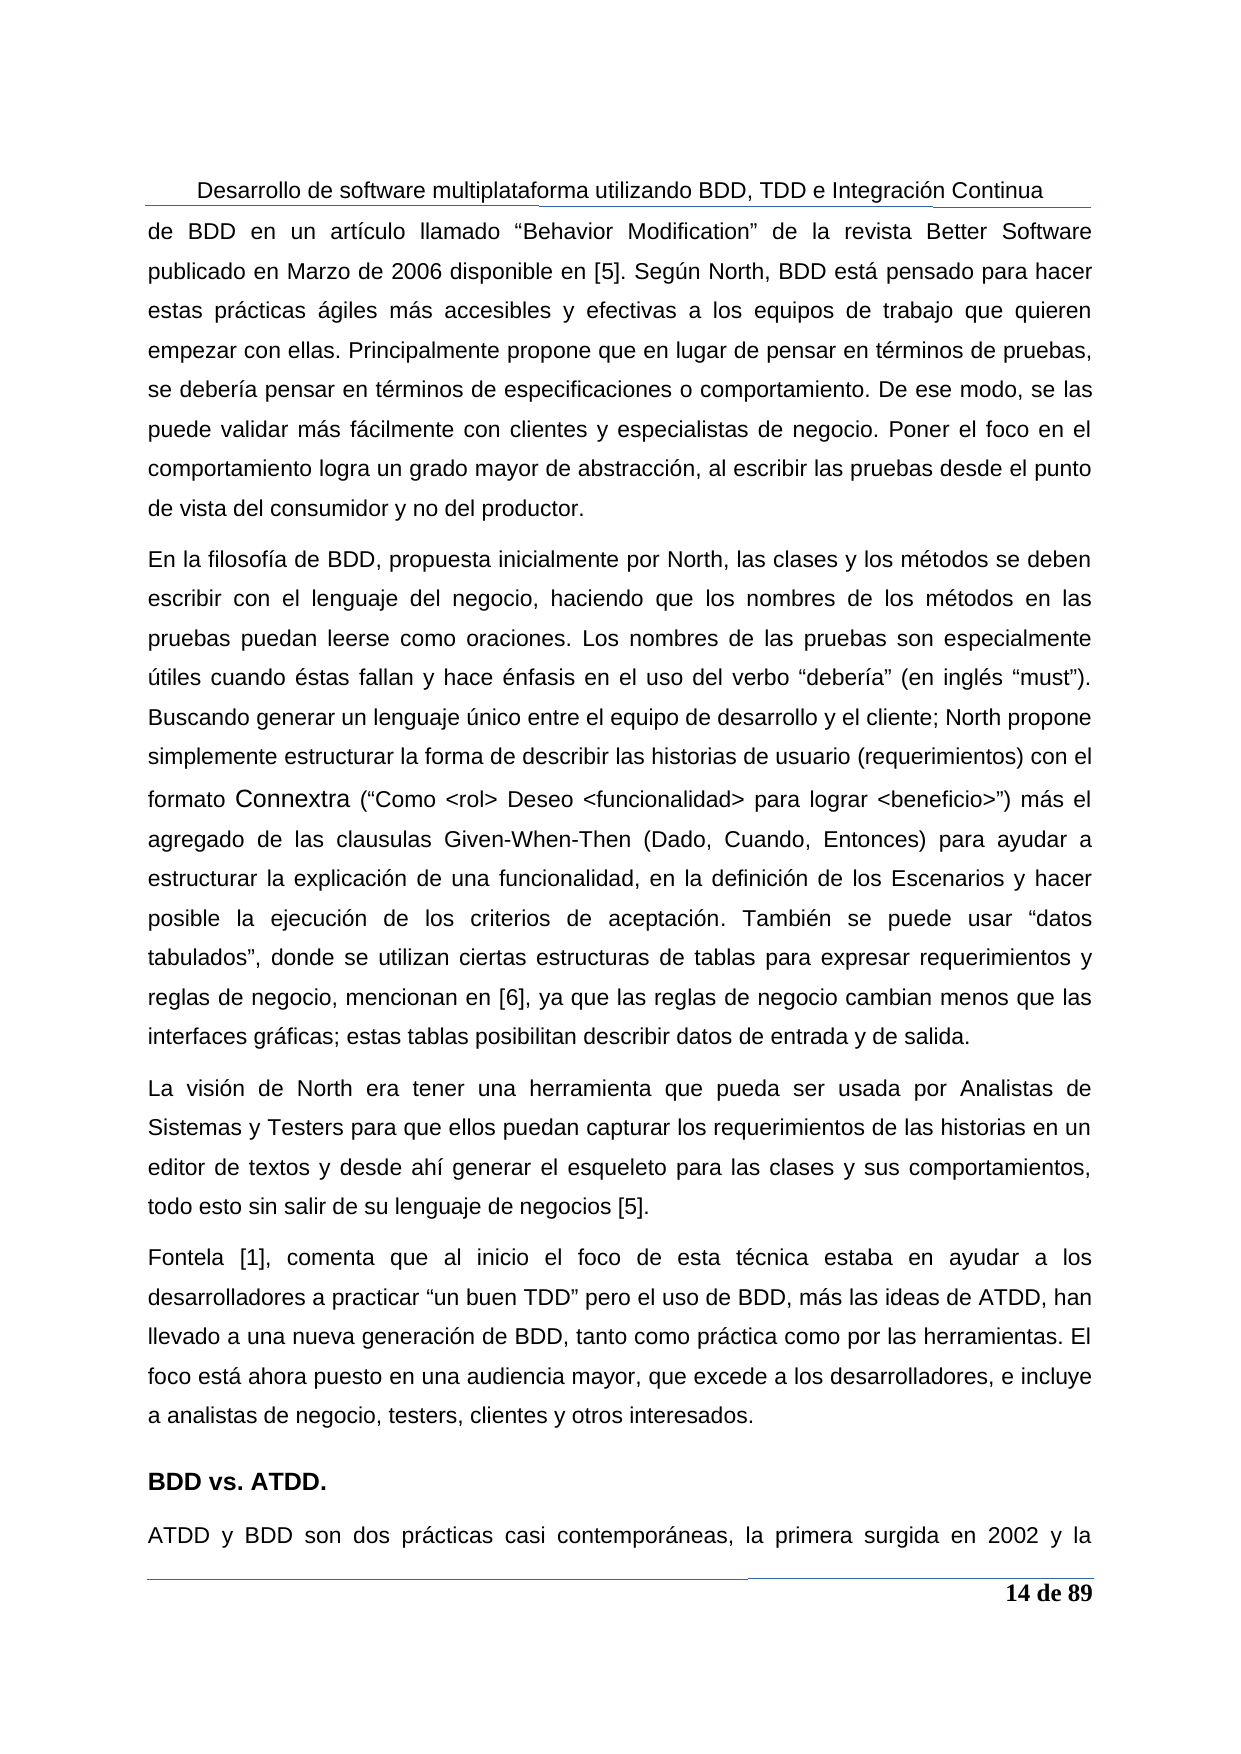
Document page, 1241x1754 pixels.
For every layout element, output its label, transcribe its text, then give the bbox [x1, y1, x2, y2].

text Fontela [1], comenta que al inicio el foco de esta técnica estaba en ayudar a los desarrolladores a practicar “un buen TDD” pero el uso de BDD, más las ideas de ATDD, han llevado a una nueva generación de BDD, tanto como práctica como por las herramientas. El foco está ahora puesto en una audiencia mayor, que excede a los desarrolladores, e incluye a analistas de negocio, testers, clientes y otros interesados. [148, 1244, 1093, 1428]
subtitle BDD vs. ATDD. [148, 1467, 1093, 1495]
text ATDD y BDD son dos prácticas casi contemporáneas, la primera surgida en 2002 y la [148, 1522, 1093, 1549]
text de BDD en un artículo llamado “Behavior Modification” de la revista Better Software publicado en Marzo de 2006 disponible en [5]. Según North, BDD está pensado para hacer estas prácticas ágiles más accesibles y efectivas a los equipos de trabajo que quieren empezar con ellas. Principalmente propone que en lugar de pensar en términos de pruebas, se debería pensar en términos de especificaciones o comportamiento. De ese modo, se las puede validar más fácilmente con clientes y especialistas de negocio. Poner el foco en el comportamiento logra un grado mayor de abstracción, al escribir las pruebas desde el punto de vista del consumidor y no del productor. [148, 218, 1093, 521]
text En la filosofía de BDD, propuesta inicialmente por North, las clases y los métodos se deben escribir con el lenguaje del negocio, haciendo que los nombres de los métodos en las pruebas puedan leerse como oraciones. Los nombres de las pruebas son especialmente útiles cuando éstas fallan y hace énfasis en el uso del verbo “debería” (en inglés “must”). Buscando generar un lenguaje único entre el equipo de desarrollo y el cliente; North propone simplemente estructurar la forma de describir las historias de usuario (requerimientos) con el formato Connextra (“Como <rol> Deseo <funcionalidad> para lograr <beneficio>”) más el agregado de las clausulas Given-When-Then (Dado, Cuando, Entonces) para ayudar a estructurar la explicación de una funcionalidad, en la definición de los Escenarios y hacer posible la ejecución de los criterios de aceptación. También se puede usar “datos tabulados”, donde se utilizan ciertas estructuras de tablas para expresar requerimientos y reglas de negocio, mencionan en [6], ya que las reglas de negocio cambian menos que las interfaces gráficas; estas tablas posibilitan describir datos de entrada y de salida. [148, 546, 1093, 1050]
text La visión de North era tener una herramienta que pueda ser usada por Analistas de Sistemas y Testers para que ellos puedan capturar los requerimientos de las historias en un editor de textos y desde ahí generar el esqueleto para las clases y sus comportamientos, todo esto sin salir de su lenguaje de negocios [5]. [148, 1074, 1093, 1219]
